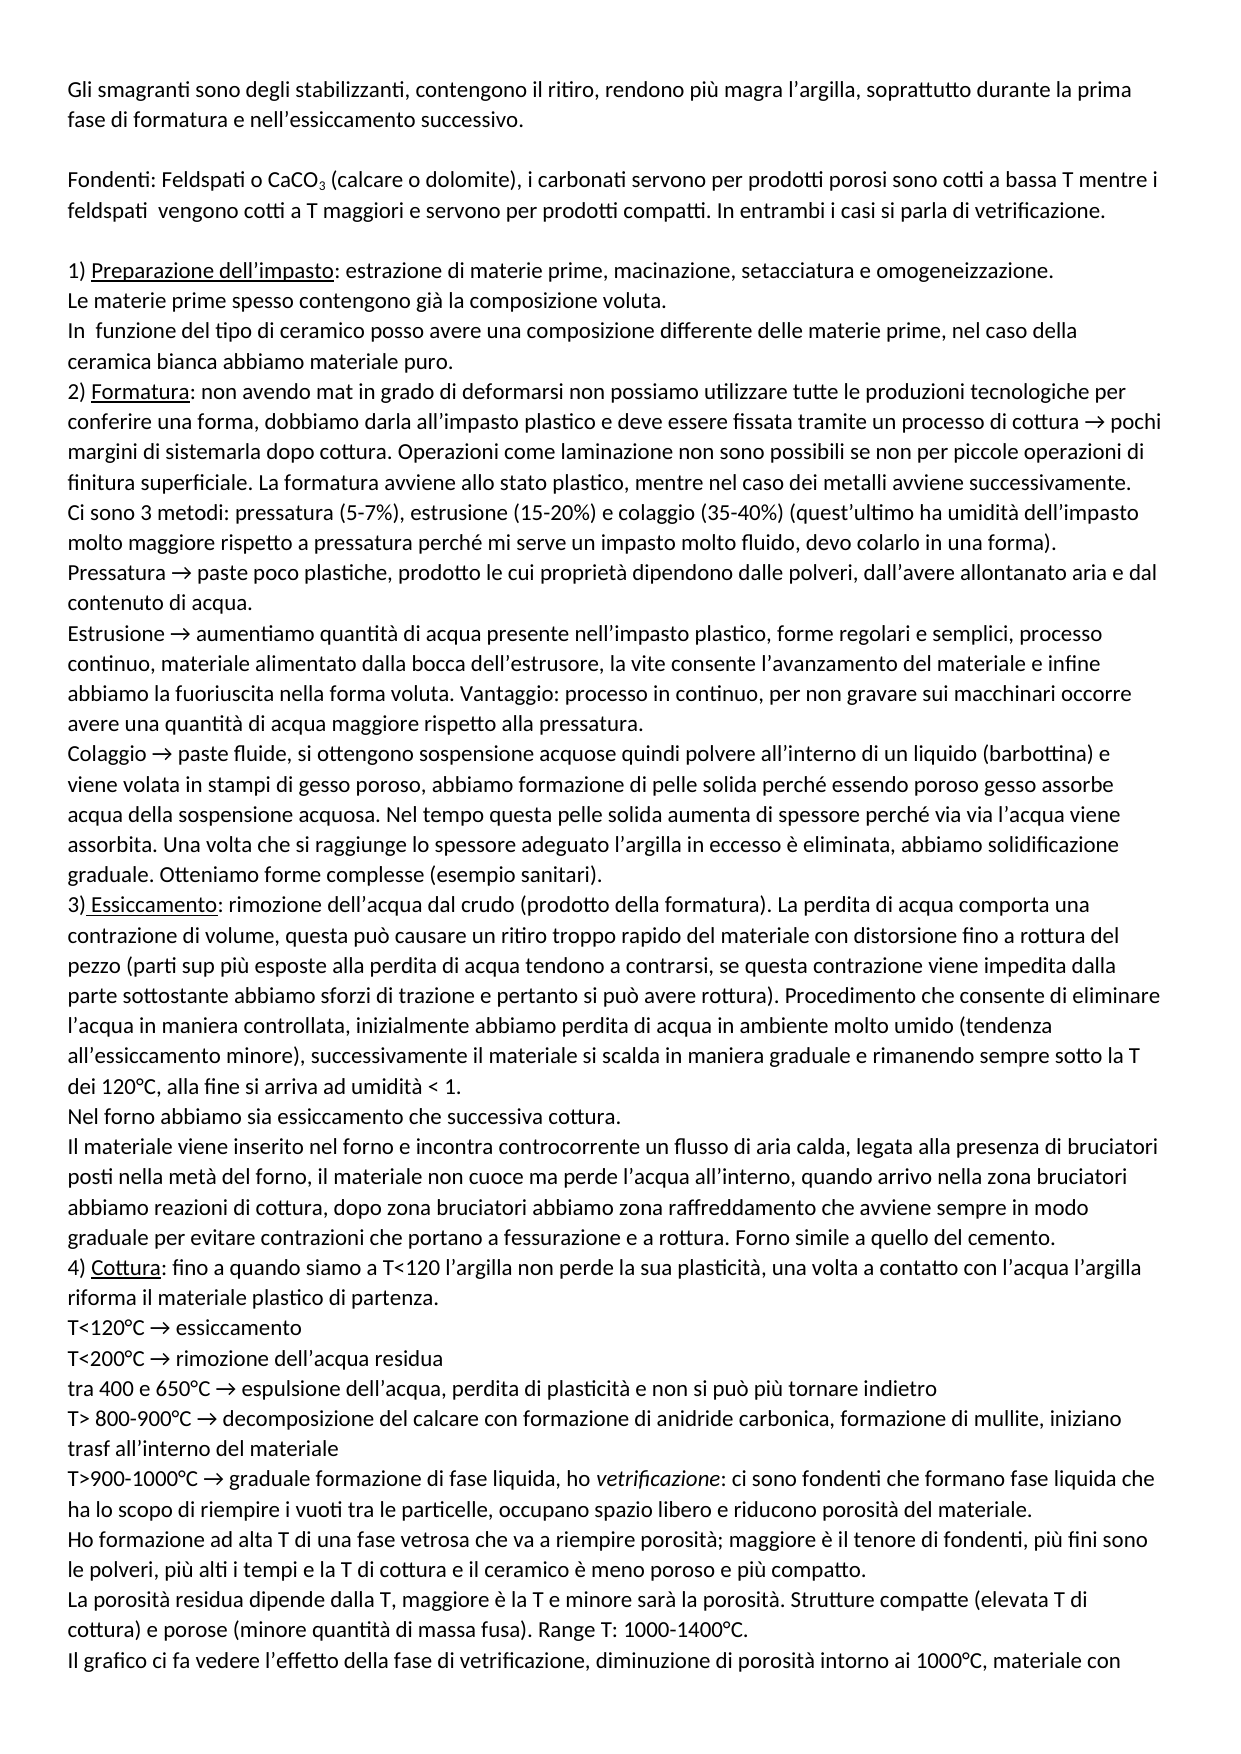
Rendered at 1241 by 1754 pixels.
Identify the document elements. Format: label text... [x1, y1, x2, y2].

text Gli smagranti sono degli stabilizzanti, contengono il ritiro, rendono più magra l’argilla, soprattutto durante la prima fase di formatura e nell’essiccamento successivo. Fondenti: Feldspati o CaCO3 (calcare o dolomite), i carbonati servono per prodotti porosi sono cotti a bassa T mentre i feldspati vengono cotti a T maggiori e servono per prodotti compatti. In entrambi i casi si parla di vetrificazione. 1) Preparazione dell’impasto: estrazione di materie prime, macinazione, setacciatura e omogeneizzazione. Le materie prime spesso contengono già la composizione voluta. In funzione del tipo di ceramico posso avere una composizione differente delle materie prime, nel caso della ceramica bianca abbiamo materiale puro. 2) Formatura: non avendo mat in grado di deformarsi non possiamo utilizzare tutte le produzioni tecnologiche per conferire una forma, dobbiamo darla all’impasto plastico e deve essere fissata tramite un processo di cottura → pochi margini di sistemarla dopo cottura. Operazioni come laminazione non sono possibili se non per piccole operazioni di finitura superficiale. La formatura avviene allo stato plastico, mentre nel caso dei metalli avviene successivamente. Ci sono 3 metodi: pressatura (5-7%), estrusione (15-20%) e colaggio (35-40%) (quest’ultimo ha umidità dell’impasto molto maggiore rispetto a pressatura perché mi serve un impasto molto fluido, devo colarlo in una forma). Pressatura → paste poco plastiche, prodotto le cui proprietà dipendono dalle polveri, dall’avere allontanato aria e dal contenuto di acqua. Estrusione → aumentiamo quantità di acqua presente nell’impasto plastico, forme regolari e semplici, processo continuo, materiale alimentato dalla bocca dell’estrusore, la vite consente l’avanzamento del materiale e infine abbiamo la fuoriuscita nella forma voluta. Vantaggio: processo in continuo, per non gravare sui macchinari occorre avere una quantità di acqua maggiore rispetto alla pressatura. Colaggio → paste fluide, si ottengono sospensione acquose quindi polvere all’interno di un liquido (barbottina) e viene volata in stampi di gesso poroso, abbiamo formazione di pelle solida perché essendo poroso gesso assorbe acqua della sospensione acquosa. Nel tempo questa pelle solida aumenta di spessore perché via via l’acqua viene assorbita. Una volta che si raggiunge lo spessore adeguato l’argilla in eccesso è eliminata, abbiamo solidificazione graduale. Otteniamo forme complesse (esempio sanitari). 3) Essiccamento: rimozione dell’acqua dal crudo (prodotto della formatura). La perdita di acqua comporta una contrazione di volume, questa può causare un ritiro troppo rapido del materiale con distorsione fino a rottura del pezzo (parti sup più esposte alla perdita di acqua tendono a contrarsi, se questa contrazione viene impedita dalla parte sottostante abbiamo sforzi di trazione e pertanto si può avere rottura). Procedimento che consente di eliminare l’acqua in maniera controllata, inizialmente abbiamo perdita di acqua in ambiente molto umido (tendenza all’essiccamento minore), successivamente il materiale si scalda in maniera graduale e rimanendo sempre sotto la T dei 120°C, alla fine si arriva ad umidità < 1. Nel forno abbiamo sia essiccamento che successiva cottura. Il materiale viene inserito nel forno e incontra controcorrente un flusso di aria calda, legata alla presenza di bruciatori posti nella metà del forno, il materiale non cuoce ma perde l’acqua all’interno, quando arrivo nella zona bruciatori abbiamo reazioni di cottura, dopo zona bruciatori abbiamo zona raffreddamento che avviene sempre in modo graduale per evitare contrazioni che portano a fessurazione e a rottura. Forno simile a quello del cemento. 4) Cottura: fino a quando siamo a T<120 l’argilla non perde la sua plasticità, una volta a contatto con l’acqua l’argilla riforma il materiale plastico di partenza. T<120°C → essiccamento T<200°C → rimozione dell’acqua residua tra 400 e 650°C → espulsione dell’acqua, perdita di plasticità e non si può più tornare indietro T> 800-900°C → decomposizione del calcare con formazione di anidride carbonica, formazione di mullite, iniziano trasf all’interno del materiale T>900-1000°C → graduale formazione di fase liquida, ho vetrificazione: ci sono fondenti che formano fase liquida che ha lo scopo di riempire i vuoti tra le particelle, occupano spazio libero e riducono porosità del materiale. Ho formazione ad alta T di una fase vetrosa che va a riempire porosità; maggiore è il tenore di fondenti, più fini sono le polveri, più alti i tempi e la T di cottura e il ceramico è meno poroso e più compatto. La porosità residua dipende dalla T, maggiore è la T e minore sarà la porosità. Strutture compatte (elevata T di cottura) e porose (minore quantità di massa fusa). Range T: 1000-1400°C. Il grafico ci fa vedere l’effetto della fase di vetrificazione, diminuzione di porosità intorno ai 1000°C, materiale con [67, 75, 1165, 1674]
